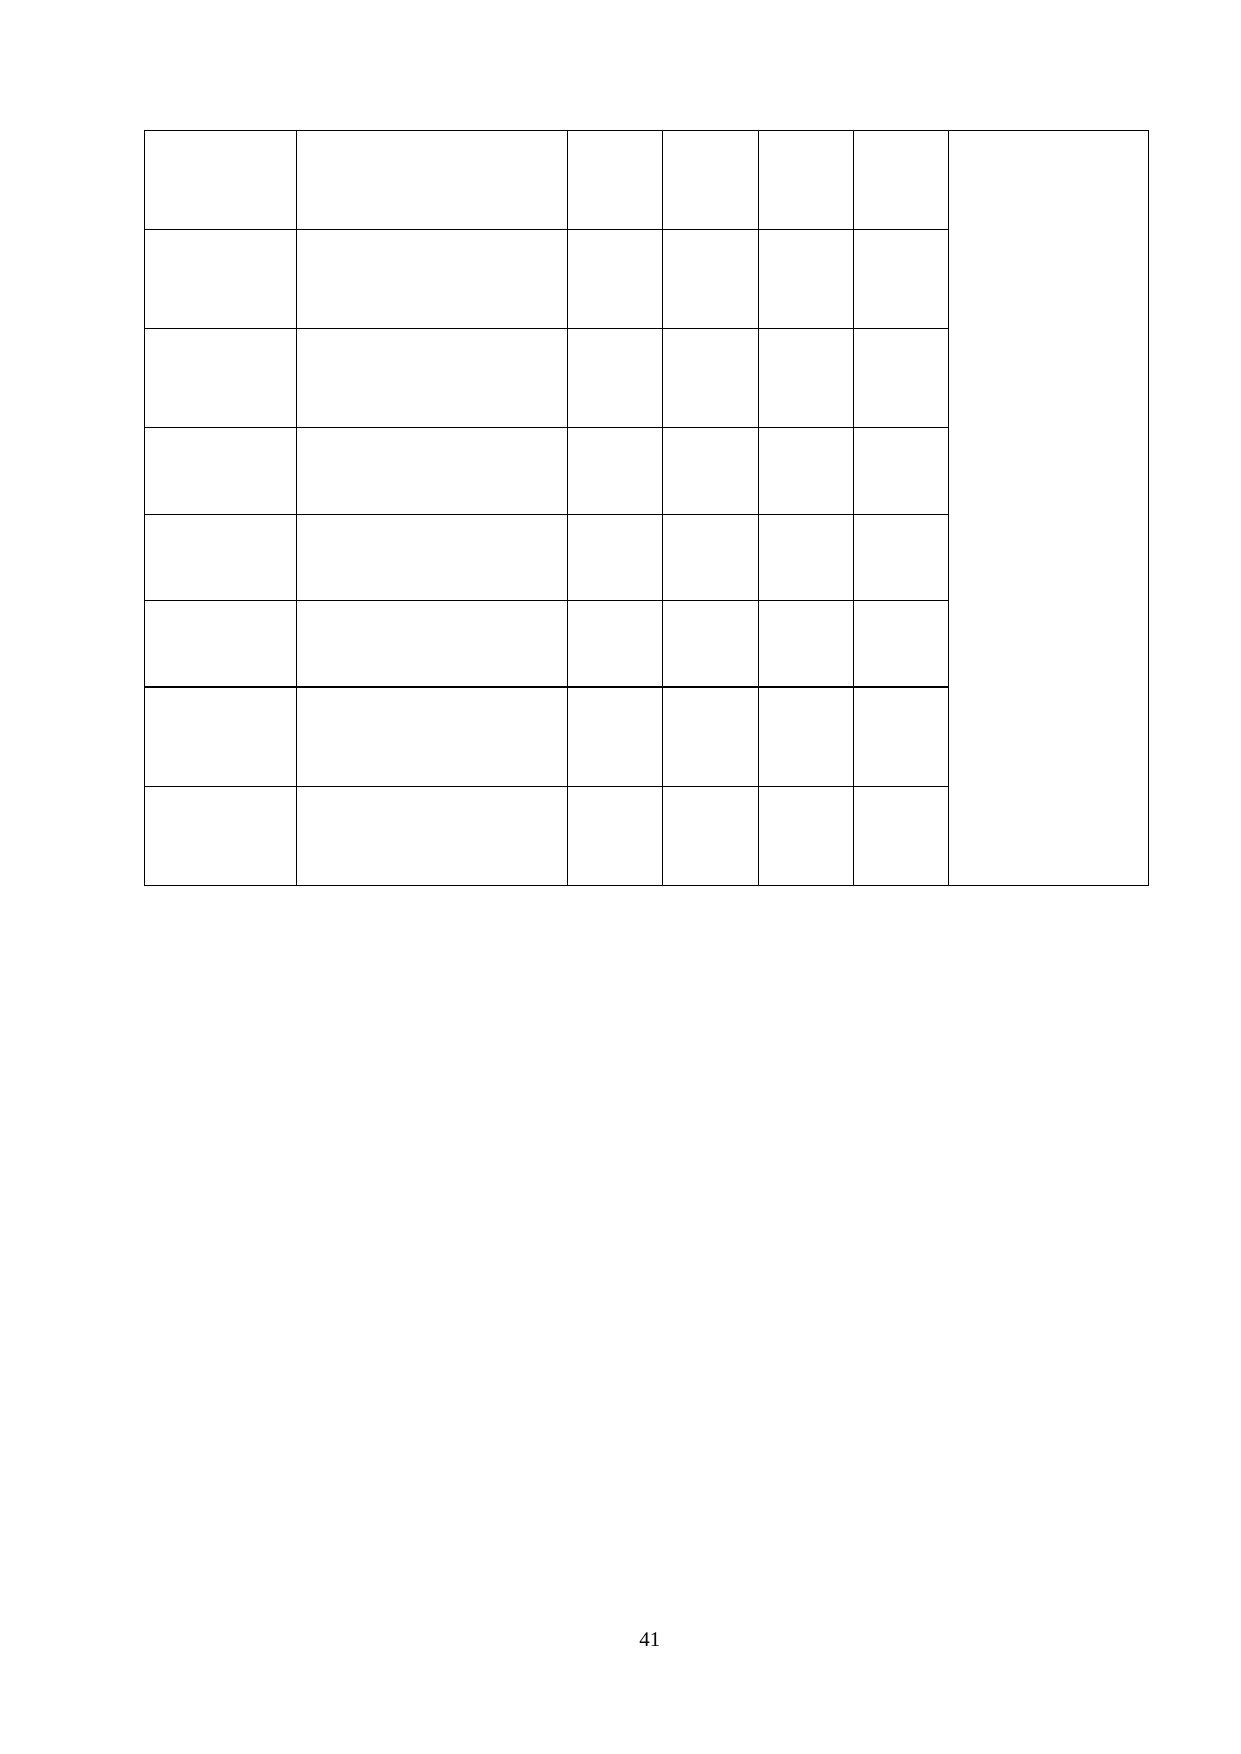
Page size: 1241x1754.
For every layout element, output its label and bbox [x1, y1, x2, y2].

table_cell [854, 688, 948, 786]
table_cell [759, 428, 853, 514]
table_cell [663, 428, 758, 514]
table_cell [568, 230, 662, 328]
table_cell [297, 515, 567, 600]
table_cell [297, 230, 567, 328]
table_cell [568, 515, 662, 600]
table_cell [759, 688, 853, 786]
table_cell [568, 688, 662, 786]
table_cell [949, 131, 1148, 885]
table_cell [568, 131, 662, 229]
table_cell [663, 515, 758, 600]
table_cell [759, 230, 853, 328]
table_cell [854, 515, 948, 600]
table_cell [297, 428, 567, 514]
table_cell [663, 329, 758, 427]
table_cell [297, 601, 567, 686]
table_cell [145, 515, 296, 600]
table_cell [663, 787, 758, 885]
table_cell [854, 131, 948, 229]
table_cell [663, 601, 758, 686]
table_cell [297, 329, 567, 427]
table_cell [759, 601, 853, 686]
table_cell [145, 230, 296, 328]
table_cell [663, 688, 758, 786]
table_cell [759, 787, 853, 885]
table_cell [568, 428, 662, 514]
table_cell [145, 601, 296, 686]
table_cell [297, 131, 567, 229]
table_cell [297, 688, 567, 786]
table_cell [145, 131, 296, 229]
table_cell [145, 329, 296, 427]
table_cell [663, 230, 758, 328]
table_cell [145, 428, 296, 514]
table_cell [854, 787, 948, 885]
table_cell [145, 787, 296, 885]
table_cell [759, 131, 853, 229]
table_cell [854, 428, 948, 514]
table_cell [297, 787, 567, 885]
table_cell [663, 131, 758, 229]
table_cell [854, 601, 948, 686]
table_cell [759, 329, 853, 427]
table_cell [854, 230, 948, 328]
table_cell [568, 329, 662, 427]
table_cell [145, 688, 296, 786]
table_cell [759, 515, 853, 600]
table_cell [568, 787, 662, 885]
table_cell [854, 329, 948, 427]
table_cell [568, 601, 662, 686]
